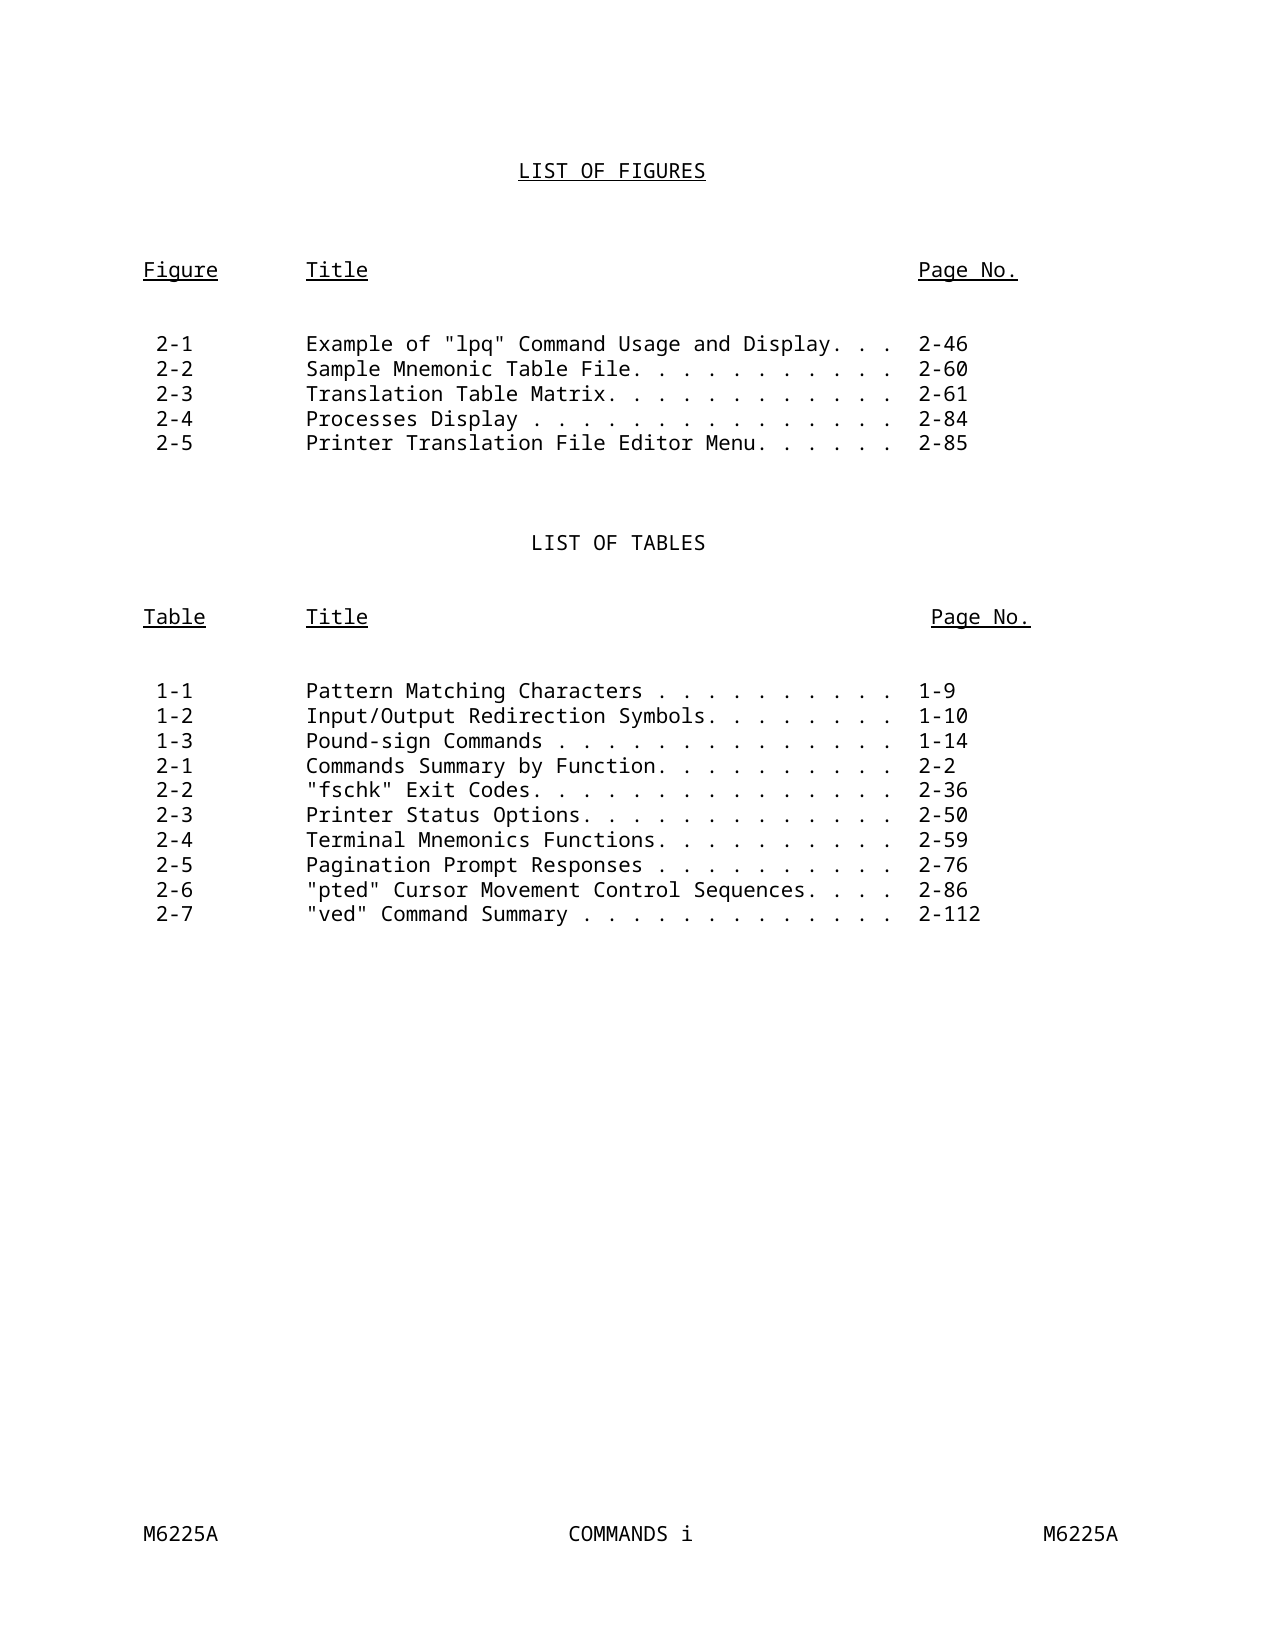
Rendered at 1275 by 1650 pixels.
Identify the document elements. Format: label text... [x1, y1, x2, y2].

text 2-1 Example of "lpq" Command Usage and Display. . . 2-46 [118, 332, 1145, 357]
text 2-1 Commands Summary by Function. . . . . . . . . . 2-2 [118, 753, 1145, 778]
text 2-5 Pagination Prompt Responses . . . . . . . . . . 2-76 [118, 852, 1145, 877]
text 1-1 Pattern Matching Characters . . . . . . . . . . 1-9 [118, 679, 1145, 704]
text Figure Title Page No. [118, 257, 1145, 282]
text LIST OF FIGURES [118, 158, 1145, 183]
text 2-3 Translation Table Matrix. . . . . . . . . . . . 2-61 [118, 381, 1145, 406]
text 2-3 Printer Status Options. . . . . . . . . . . . . 2-50 [118, 803, 1145, 828]
text 2-6 "pted" Cursor Movement Control Sequences. . . . 2-86 [118, 877, 1145, 902]
text 2-7 "ved" Command Summary . . . . . . . . . . . . . 2-112 [118, 902, 1145, 927]
text 2-2 "fschk" Exit Codes. . . . . . . . . . . . . . . 2-36 [118, 778, 1145, 803]
text 2-4 Terminal Mnemonics Functions. . . . . . . . . . 2-59 [118, 828, 1145, 852]
text M6225A COMMANDS i M6225A [118, 1522, 1145, 1547]
text 1-2 Input/Output Redirection Symbols. . . . . . . . 1-10 [118, 704, 1145, 728]
text LIST OF TABLES [118, 530, 1145, 555]
text Table Title Page No. [118, 604, 1145, 629]
text 2-4 Processes Display . . . . . . . . . . . . . . . 2-84 [118, 406, 1145, 431]
text 2-2 Sample Mnemonic Table File. . . . . . . . . . . 2-60 [118, 357, 1145, 381]
text 1-3 Pound-sign Commands . . . . . . . . . . . . . . 1-14 [118, 728, 1145, 753]
text 2-5 Printer Translation File Editor Menu. . . . . . 2-85 [118, 431, 1145, 456]
